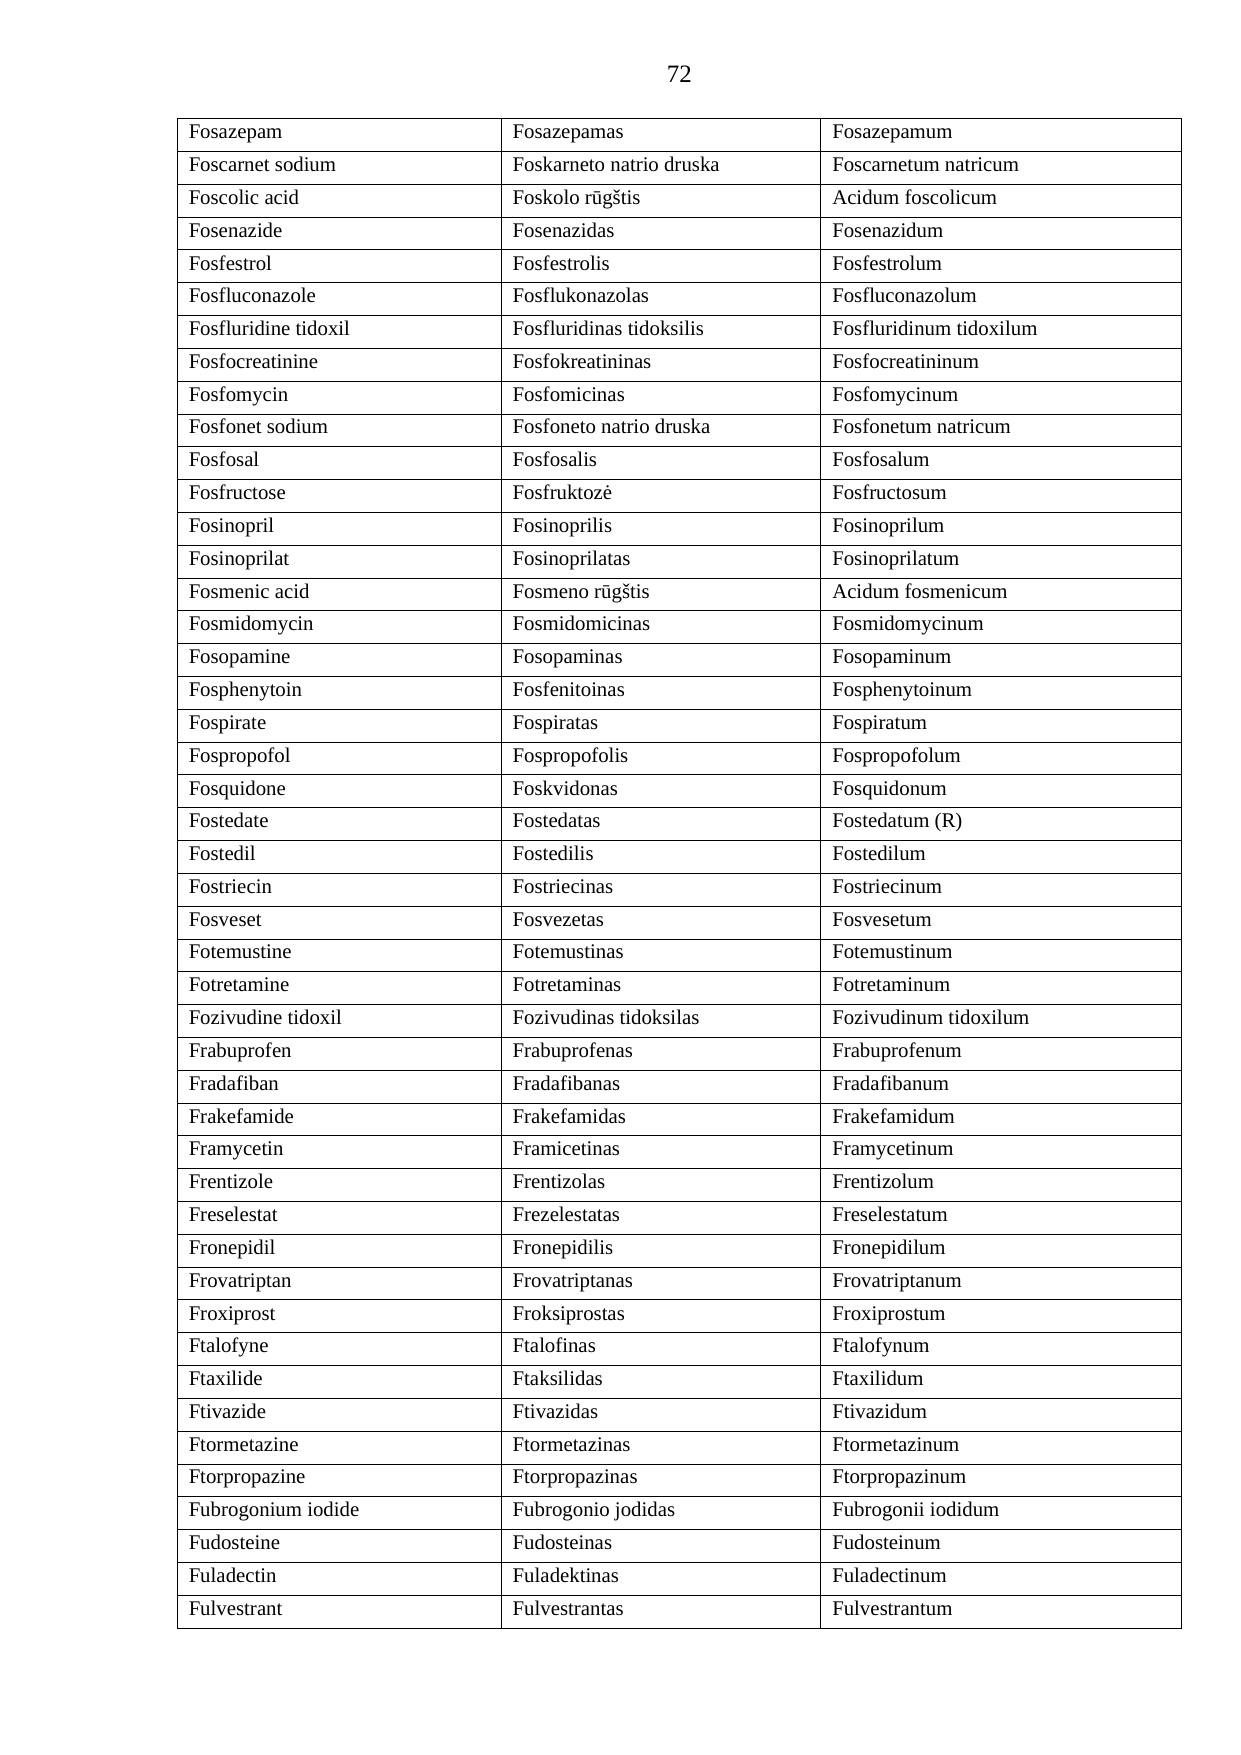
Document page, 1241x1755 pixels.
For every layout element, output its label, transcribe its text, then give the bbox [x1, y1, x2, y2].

table_cell Fotretaminas [502, 972, 820, 1004]
table_cell Fubrogonio jodidas [502, 1497, 820, 1529]
table_cell Frakefamidas [502, 1104, 820, 1135]
table_cell Fulvestrant [178, 1596, 501, 1627]
table_cell Fudosteinum [821, 1530, 1181, 1562]
table_cell Fosfosalum [821, 447, 1181, 479]
table_cell Fosflukonazolas [502, 283, 820, 315]
table_cell Frovatriptanum [821, 1268, 1181, 1299]
table_cell Fosfructose [178, 480, 501, 512]
table_cell Frentizolum [821, 1169, 1181, 1201]
table_cell Frakefamide [178, 1104, 501, 1135]
table_cell Fosquidonum [821, 775, 1181, 807]
table_cell Ftaxilidum [821, 1366, 1181, 1398]
table_cell Fosfosalis [502, 447, 820, 479]
table_cell Fozivudinum tidoxilum [821, 1005, 1181, 1037]
table_cell Foskarneto natrio druska [502, 152, 820, 184]
table_cell Fozivudinas tidoksilas [502, 1005, 820, 1037]
table_cell Fosinoprilatas [502, 546, 820, 577]
table_cell Fosfocreatinine [178, 349, 501, 381]
table_cell Freselestat [178, 1202, 501, 1234]
table_cell Fosfosal [178, 447, 501, 479]
table_cell Fuladectin [178, 1563, 501, 1595]
table_cell Fosfomicinas [502, 382, 820, 413]
table_cell Fotretamine [178, 972, 501, 1004]
table_cell Fospiratas [502, 710, 820, 742]
table_cell Freselestatum [821, 1202, 1181, 1234]
table_cell Fosfestrol [178, 250, 501, 282]
table_cell Fosinoprilat [178, 546, 501, 577]
table_cell Ftaxilide [178, 1366, 501, 1398]
table_cell Frakefamidum [821, 1104, 1181, 1135]
table_cell Foscarnetum natricum [821, 152, 1181, 184]
table_cell Fostedilum [821, 841, 1181, 873]
table_cell Fosazepamas [502, 119, 820, 151]
table_cell Framicetinas [502, 1136, 820, 1168]
table_cell Fosmidomycin [178, 611, 501, 643]
table_cell Fosmenic acid [178, 579, 501, 610]
table_cell Fosopaminum [821, 644, 1181, 676]
table_cell Fostedilis [502, 841, 820, 873]
table_cell Fosopamine [178, 644, 501, 676]
table_cell Fronepidilis [502, 1235, 820, 1267]
table_cell Ftorpropazinum [821, 1465, 1181, 1496]
table_cell Fostedatas [502, 808, 820, 840]
table_cell Fosopaminas [502, 644, 820, 676]
table_cell Foskolo rūgštis [502, 185, 820, 217]
table_cell Fudosteinas [502, 1530, 820, 1562]
table_cell Frabuprofenas [502, 1038, 820, 1070]
table_cell Fudosteine [178, 1530, 501, 1562]
table_cell Fronepidilum [821, 1235, 1181, 1267]
table_cell Frovatriptanas [502, 1268, 820, 1299]
table_cell Fostriecinas [502, 874, 820, 906]
table_cell Fosenazidum [821, 218, 1181, 249]
table_cell Fosvesetum [821, 907, 1181, 938]
table_cell Fosfocreatininum [821, 349, 1181, 381]
table_cell Ftalofinas [502, 1333, 820, 1365]
table_cell Ftalofynum [821, 1333, 1181, 1365]
table_cell Ftalofyne [178, 1333, 501, 1365]
table_cell Acidum foscolicum [821, 185, 1181, 217]
table_cell Fradafibanas [502, 1071, 820, 1102]
table_cell Fosmeno rūgštis [502, 579, 820, 610]
table_cell Fradafibanum [821, 1071, 1181, 1102]
table_cell Fospiratum [821, 710, 1181, 742]
table_cell Fosfestrolis [502, 250, 820, 282]
table_cell Fospirate [178, 710, 501, 742]
table_cell Ftorpropazinas [502, 1465, 820, 1496]
table_cell Ftivazide [178, 1399, 501, 1431]
table_cell Fosenazidas [502, 218, 820, 249]
table_cell Fosfluridinas tidoksilis [502, 316, 820, 348]
table_cell Fosinopril [178, 513, 501, 545]
table_cell Fostriecin [178, 874, 501, 906]
table_cell Fotretaminum [821, 972, 1181, 1004]
table_cell Fosfomycin [178, 382, 501, 413]
table_cell Froxiprost [178, 1300, 501, 1332]
table_cell Fosquidone [178, 775, 501, 807]
table_cell Fuladectinum [821, 1563, 1181, 1595]
table_cell Foscolic acid [178, 185, 501, 217]
table_cell Ftormetazinum [821, 1432, 1181, 1463]
table_cell Framycetin [178, 1136, 501, 1168]
table_cell Fostedate [178, 808, 501, 840]
table_cell Fosazepamum [821, 119, 1181, 151]
table_cell Fulvestrantas [502, 1596, 820, 1627]
table_cell Fospropofolum [821, 743, 1181, 774]
table_cell Froxiprostum [821, 1300, 1181, 1332]
table_cell Fosfoneto natrio druska [502, 415, 820, 446]
table_cell Fosfestrolum [821, 250, 1181, 282]
table_cell Ftormetazinas [502, 1432, 820, 1463]
table_cell Fosfluridinum tidoxilum [821, 316, 1181, 348]
table_cell Fospropofolis [502, 743, 820, 774]
table_cell Fostedatum (R) [821, 808, 1181, 840]
table_cell Fostriecinum [821, 874, 1181, 906]
table_cell Fubrogonii iodidum [821, 1497, 1181, 1529]
table_cell Fosazepam [178, 119, 501, 151]
table_cell Fosphenytoin [178, 677, 501, 709]
table_cell Fosphenytoinum [821, 677, 1181, 709]
table_cell Acidum fosmenicum [821, 579, 1181, 610]
table_cell Fosfonet sodium [178, 415, 501, 446]
table_cell Fubrogonium iodide [178, 1497, 501, 1529]
table_cell Framycetinum [821, 1136, 1181, 1168]
table_cell Fosinoprilum [821, 513, 1181, 545]
table_cell Frezelestatas [502, 1202, 820, 1234]
table_cell Foscarnet sodium [178, 152, 501, 184]
table_cell Fosfokreatininas [502, 349, 820, 381]
table_cell Frabuprofen [178, 1038, 501, 1070]
table_cell Fosmidomycinum [821, 611, 1181, 643]
table_cell Fotemustine [178, 940, 501, 971]
table_cell Ftormetazine [178, 1432, 501, 1463]
table_cell Fronepidil [178, 1235, 501, 1267]
table_cell Fosfructosum [821, 480, 1181, 512]
table_cell Fosfluconazolum [821, 283, 1181, 315]
table_cell Fosvezetas [502, 907, 820, 938]
table_cell Fosfruktozė [502, 480, 820, 512]
table_cell Fosfenitoinas [502, 677, 820, 709]
table_cell Fospropofol [178, 743, 501, 774]
table_cell Fosenazide [178, 218, 501, 249]
table_cell Ftivazidum [821, 1399, 1181, 1431]
table_cell Fosmidomicinas [502, 611, 820, 643]
table_cell Fostedil [178, 841, 501, 873]
table_cell Fosfluconazole [178, 283, 501, 315]
table_cell Fulvestrantum [821, 1596, 1181, 1627]
table_cell Fosinoprilis [502, 513, 820, 545]
table_cell Froksiprostas [502, 1300, 820, 1332]
table_cell Fuladektinas [502, 1563, 820, 1595]
table_cell Fosinoprilatum [821, 546, 1181, 577]
table_cell Frentizole [178, 1169, 501, 1201]
table_cell Fozivudine tidoxil [178, 1005, 501, 1037]
table_cell Ftorpropazine [178, 1465, 501, 1496]
table_cell Frentizolas [502, 1169, 820, 1201]
table_cell Fosveset [178, 907, 501, 938]
table_cell Fosfomycinum [821, 382, 1181, 413]
table_cell Fotemustinum [821, 940, 1181, 971]
table_cell Fosfonetum natricum [821, 415, 1181, 446]
table_cell Fosfluridine tidoxil [178, 316, 501, 348]
table_cell Frabuprofenum [821, 1038, 1181, 1070]
table_cell Fotemustinas [502, 940, 820, 971]
table_cell Ftivazidas [502, 1399, 820, 1431]
table_cell Frovatriptan [178, 1268, 501, 1299]
table_cell Ftaksilidas [502, 1366, 820, 1398]
table_cell Foskvidonas [502, 775, 820, 807]
table_cell Fradafiban [178, 1071, 501, 1102]
